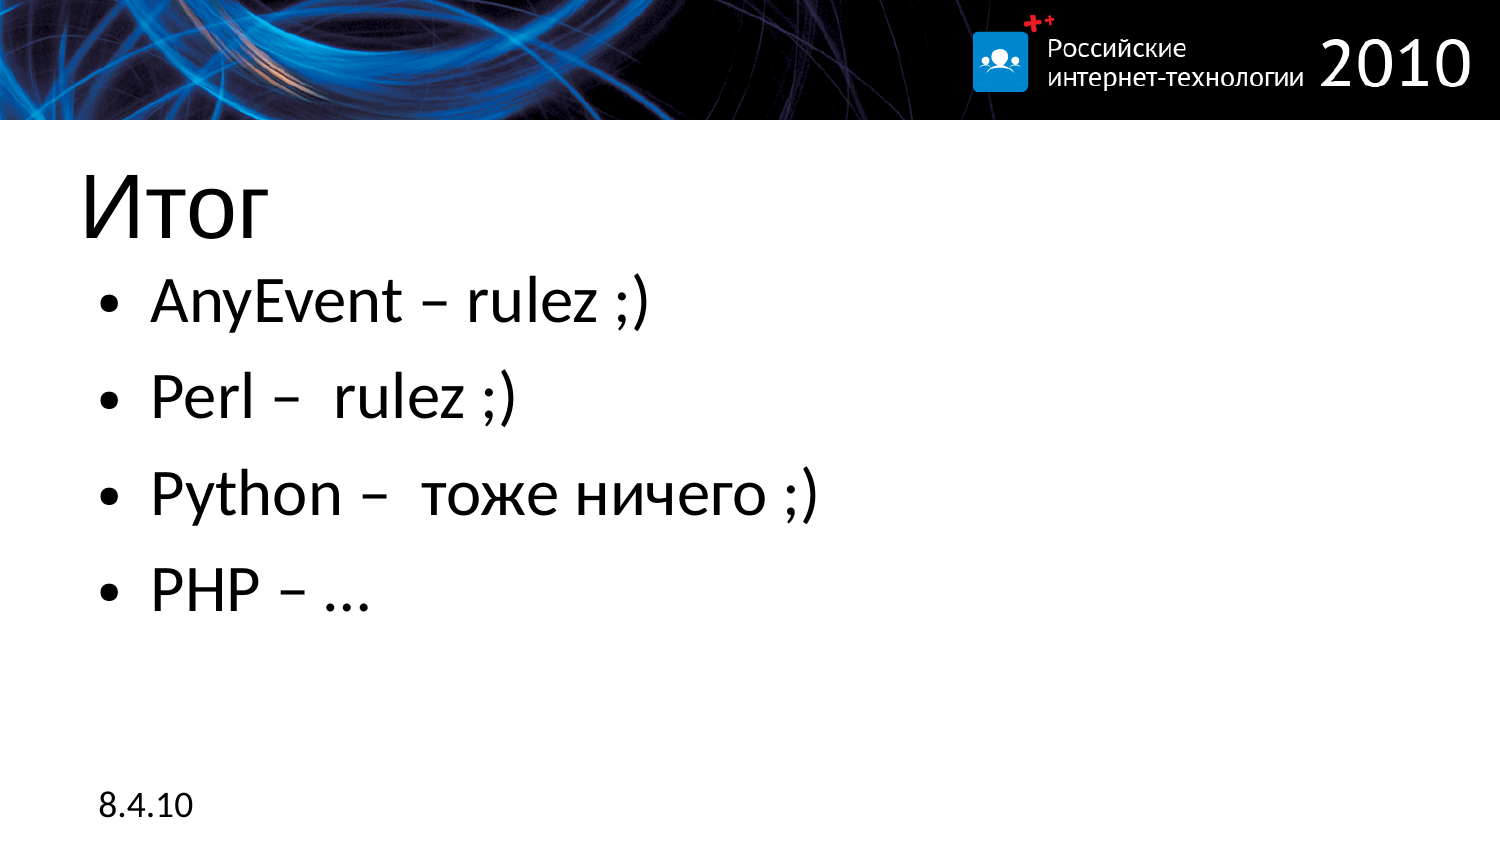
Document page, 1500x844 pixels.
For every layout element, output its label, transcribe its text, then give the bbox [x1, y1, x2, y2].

picture [0, 0, 1500, 120]
title Итог [79, 149, 1430, 264]
list AnyEvent – rulez ;) Perl – rulez ;) Python – тоже ничего ;) PHP – … [79, 272, 1430, 750]
